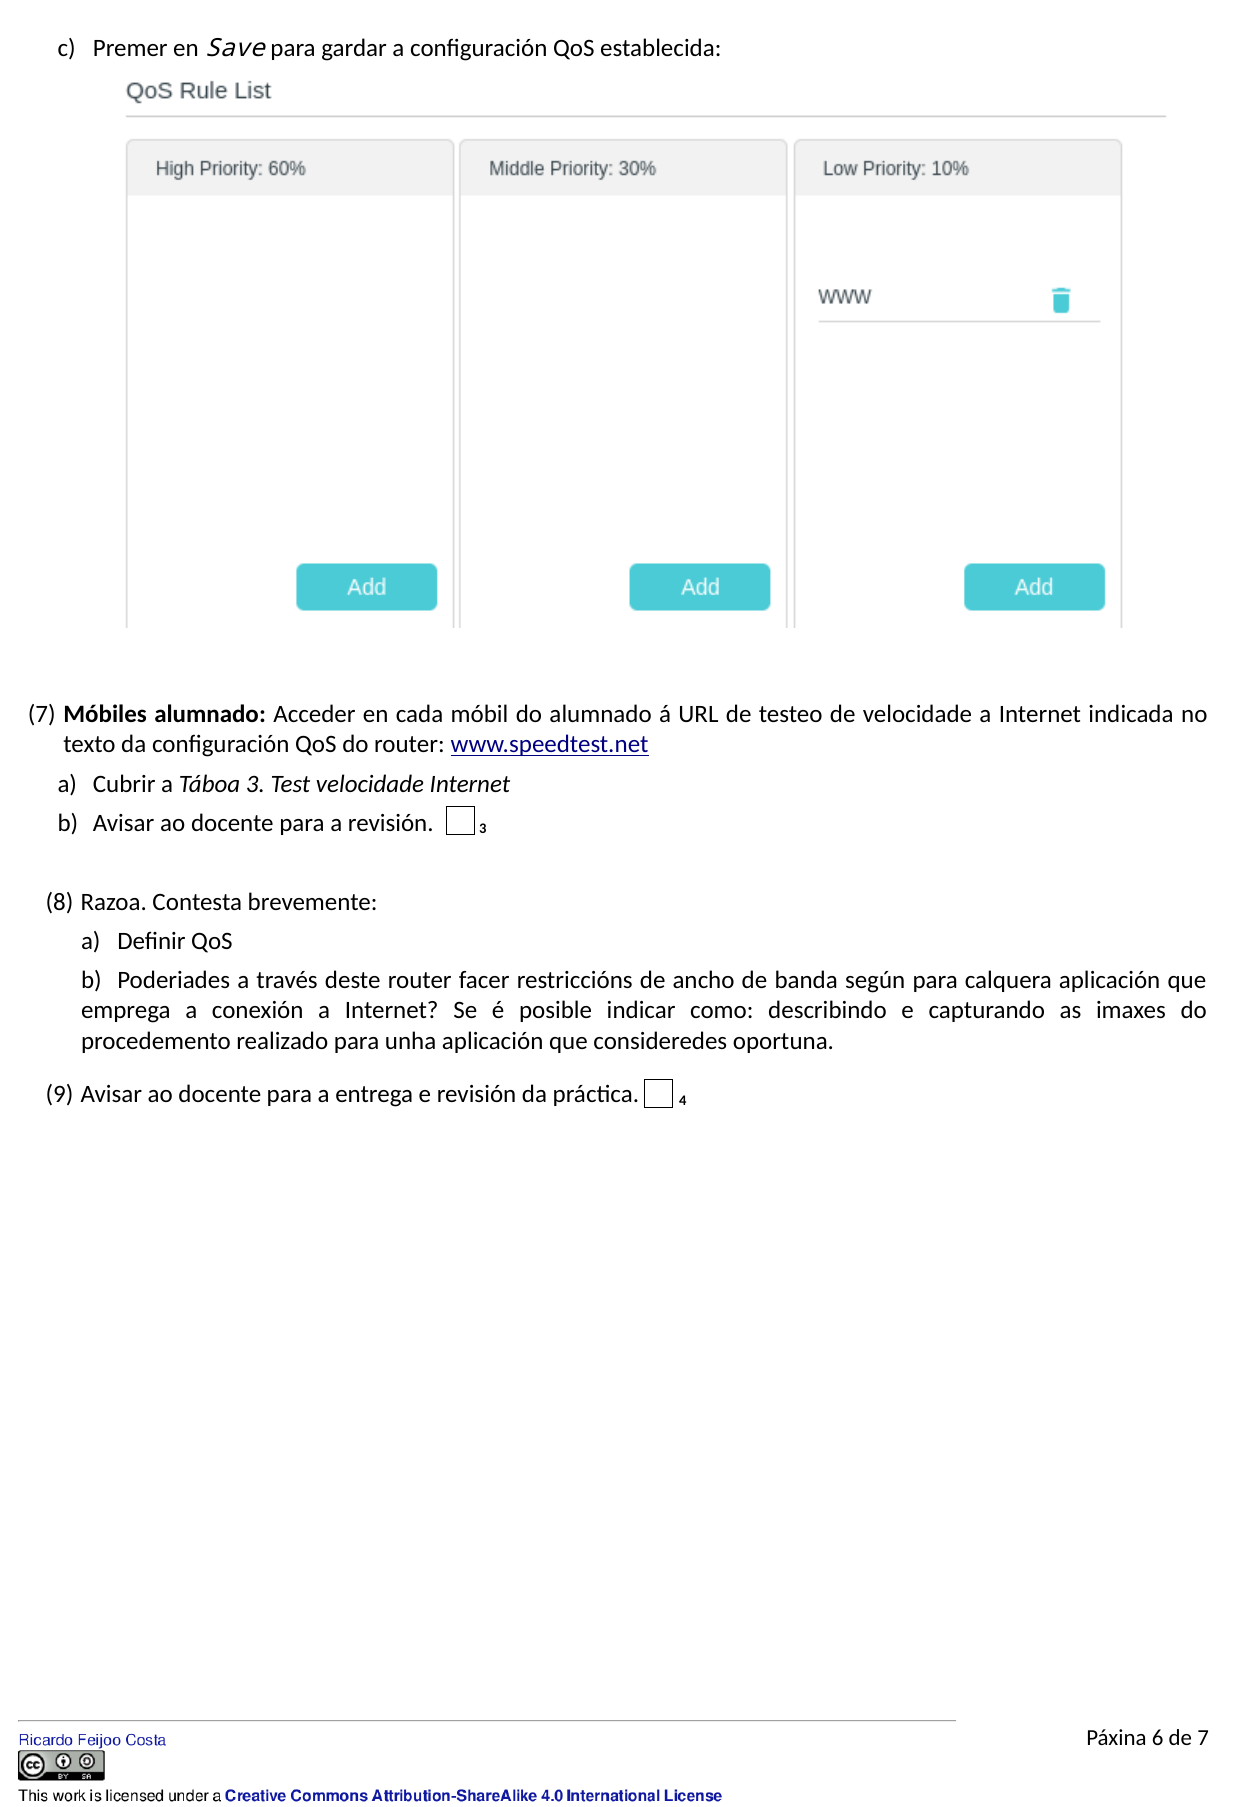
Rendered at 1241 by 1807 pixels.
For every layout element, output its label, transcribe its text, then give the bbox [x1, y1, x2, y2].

list Móbiles alumnado: Acceder en cada móbil do alumnado á URL de testeo de velocidade a Internet indicada no texto da configuración QoS do router: www.speedtest.net [28, 698, 1209, 759]
list Avisar ao docente para a entrega e revisión da práctica. 4 [45, 1078, 1209, 1109]
list Premer en Save para gardar a configuración QoS establecida: [57, 30, 1209, 64]
list Definir QoS [81, 925, 1209, 955]
picture [84, 72, 1170, 628]
list Avisar ao docente para a revisión. 3 [57, 807, 1209, 838]
list Razoa. Contesta brevemente: [45, 886, 1209, 916]
list Cubrir a Táboa 3. Test velocidade Internet [57, 768, 1209, 798]
list Poderiades a través deste router facer restriccións de ancho de banda según para calquera aplicación que emprega a conexión a Internet? Se é posible indicar como: describindo e capturando as imaxes do procedemento realizado para unha aplicación que consideredes oportuna. [81, 964, 1209, 1056]
picture [8, 1715, 957, 1806]
